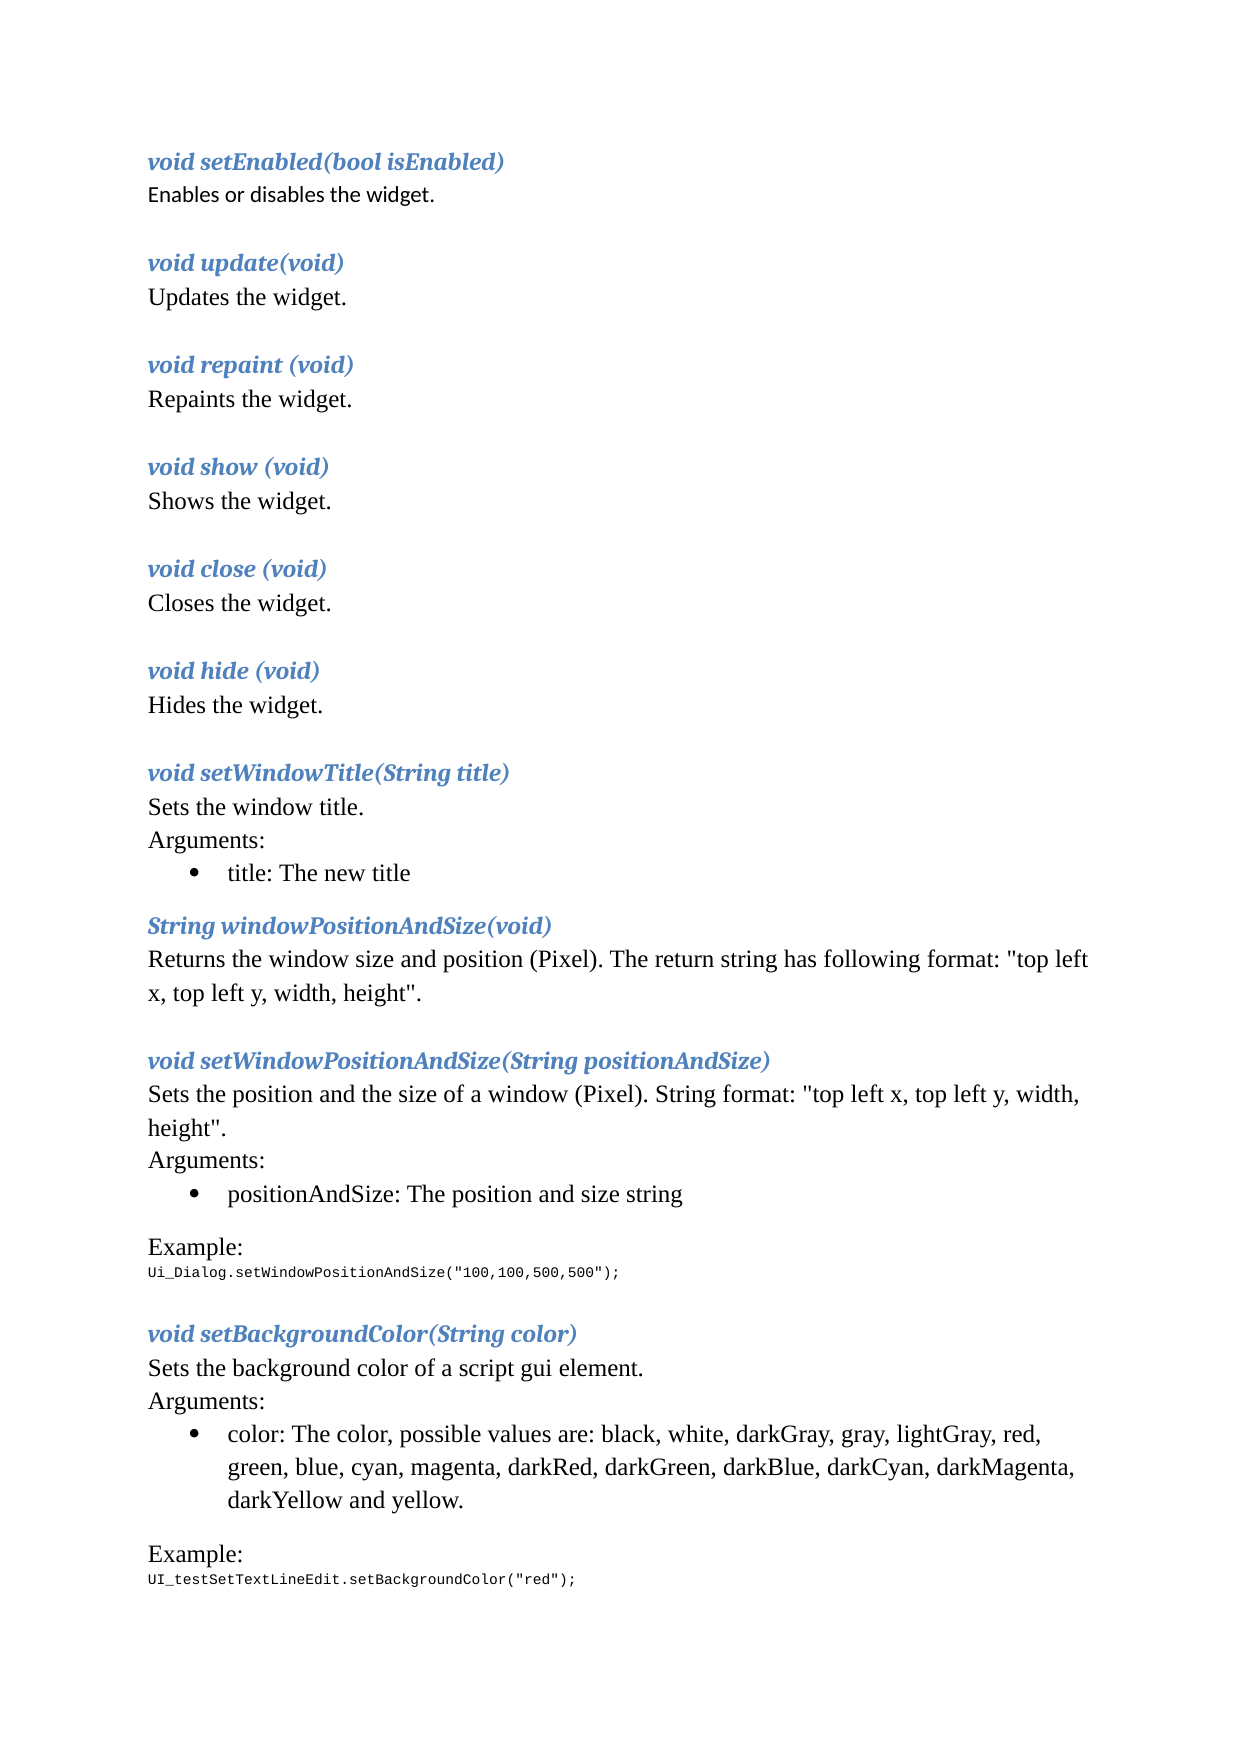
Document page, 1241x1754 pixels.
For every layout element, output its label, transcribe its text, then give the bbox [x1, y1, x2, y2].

text Ui_Dialog.setWindowPositionAndSize("100,100,500,500"); [148, 1266, 1093, 1282]
list color: The color, possible values are: black, white, darkGray, gray, lightGray, red, green, blue, cyan, magenta, darkRed, darkGreen, darkBlue, darkCyan, darkMagenta, darkYellow and yellow. [190, 1419, 1093, 1514]
subtitle void hide (void) [148, 657, 1093, 685]
subtitle void show (void) [148, 453, 1093, 481]
subtitle void repaint (void) [148, 351, 1093, 379]
text Closes the widget. [148, 588, 1093, 616]
subtitle String windowPositionAndSize(void) [148, 912, 1093, 940]
text Shows the widget. [148, 486, 1093, 514]
subtitle void setEnabled(bool isEnabled) [148, 148, 1093, 176]
subtitle void setBackgroundColor(String color) [148, 1320, 1093, 1349]
text Hides the widget. [148, 690, 1093, 718]
text Sets the window title. [148, 792, 1093, 820]
subtitle void close (void) [148, 555, 1093, 583]
text Example: [148, 1232, 1093, 1261]
text Arguments: [148, 1386, 1093, 1415]
text Returns the window size and position (Pixel). The return string has following format: "top left x, top left y, width, height". [148, 944, 1093, 1006]
list title: The new title [190, 858, 1093, 886]
text Repaints the widget. [148, 384, 1093, 412]
list positionAndSize: The position and size string [190, 1179, 1093, 1207]
text Example: [148, 1539, 1093, 1568]
subtitle void update(void) [148, 249, 1093, 277]
text Sets the background color of a script gui element. [148, 1353, 1093, 1382]
text Arguments: [148, 825, 1093, 853]
text Updates the widget. [148, 282, 1093, 311]
text Enables or disables the widget. [148, 181, 1093, 209]
text UI_testSetTextLineEdit.setBackgroundColor("red"); [148, 1572, 1093, 1589]
subtitle void setWindowTitle(String title) [148, 759, 1093, 787]
subtitle void setWindowPositionAndSize(String positionAndSize) [148, 1047, 1093, 1075]
text Sets the position and the size of a window (Pixel). String format: "top left x, top left y, width, height". [148, 1079, 1093, 1141]
text Arguments: [148, 1146, 1093, 1174]
